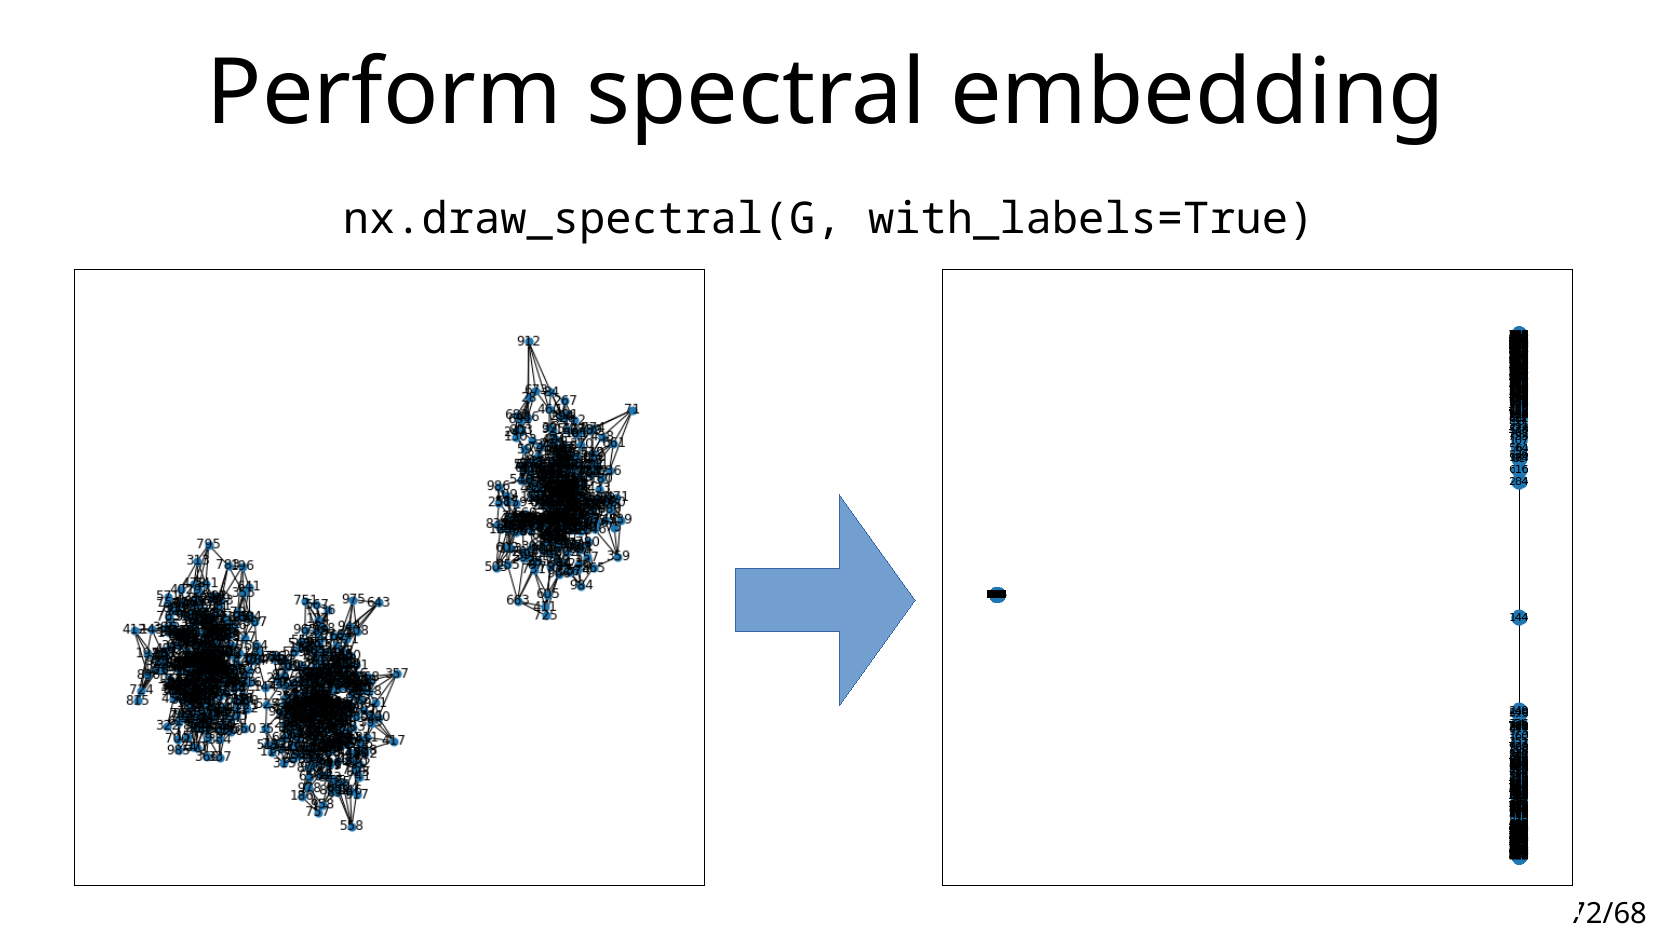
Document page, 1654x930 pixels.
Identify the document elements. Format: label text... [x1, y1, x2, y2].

picture [943, 273, 1572, 885]
picture [104, 300, 675, 870]
picture [935, 273, 1579, 917]
list nx.draw_spectral(G, with_labels=True) [342, 186, 1318, 256]
text_box [735, 494, 916, 706]
title Perform spectral embedding [0, 12, 1653, 164]
